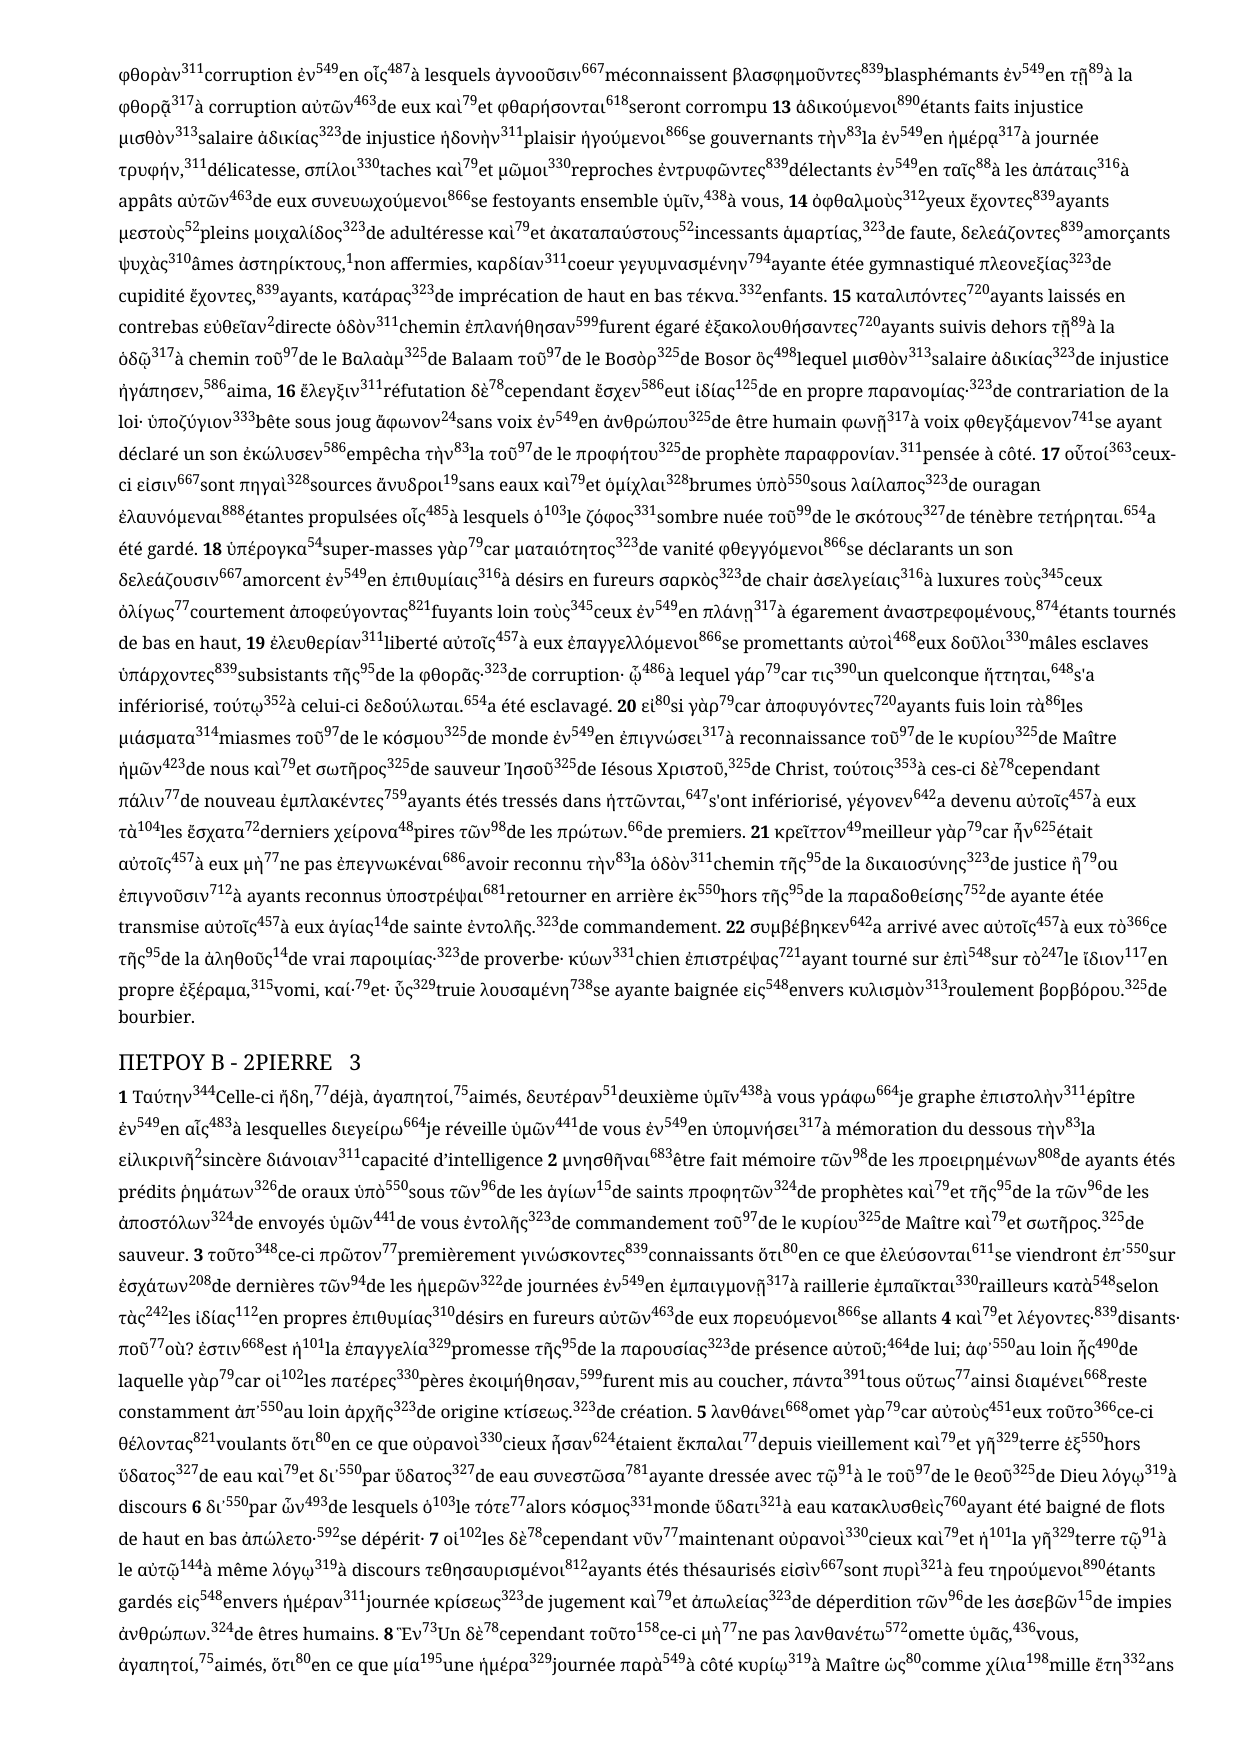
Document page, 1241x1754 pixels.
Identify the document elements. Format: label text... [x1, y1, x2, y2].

text 1 Ταύτην344Celle-ci ἤδη,77déjà, ἀγαπητοί,75aimés, δευτέραν51deuxième ὑμῖν438à vous γράφω664je graphe ἐπιστολὴν311épître ἐν549en αἷς483à lesquelles διεγείρω664je réveille ὑμῶν441de vous ἐν549en ὑπομνήσει317à mémoration du dessous τὴν83la εἰλικρινῆ2sincère διάνοιαν311capacité d’intelligence 2 μνησθῆναι683être fait mémoire τῶν98de les προειρημένων808de ayants étés prédits ῥημάτων326de oraux ὑπὸ550sous τῶν96de les ἁγίων15de saints προφητῶν324de prophètes καὶ79et τῆς95de la τῶν96de les ἀποστόλων324de envoyés ὑμῶν441de vous ἐντολῆς323de commandement τοῦ97de le κυρίου325de Maître καὶ79et σωτῆρος.325de sauveur. 3 τοῦτο348ce-ci πρῶτον77premièrement γινώσκοντες839connaissants ὅτι80en ce que ἐλεύσονται611se viendront ἐπ᾽550sur ἐσχάτων208de dernières τῶν94de les ἡμερῶν322de journées ἐν549en ἐμπαιγμονῇ317à raillerie ἐμπαῖκται330railleurs κατὰ548selon τὰς242les ἰδίας112en propres ἐπιθυμίας310désirs en fureurs αὐτῶν463de eux πορευόμενοι866se allants 4 καὶ79et λέγοντες·839disants· ποῦ77où? ἐστιν668est ἡ101la ἐπαγγελία329promesse τῆς95de la παρουσίας323de présence αὐτοῦ;464de lui; ἀφ᾽550au loin ἧς490de laquelle γὰρ79car οἱ102les πατέρες330pères ἐκοιμήθησαν,599furent mis au coucher, πάντα391tous οὕτως77ainsi διαμένει668reste constamment ἀπ᾽550au loin ἀρχῆς323de origine κτίσεως.323de création. 5 λανθάνει668omet γὰρ79car αὐτοὺς451eux τοῦτο366ce-ci θέλοντας821voulants ὅτι80en ce que οὐρανοὶ330cieux ἦσαν624étaient ἔκπαλαι77depuis vieillement καὶ79et γῆ329terre ἐξ550hors ὕδατος327de eau καὶ79et δι᾽550par ὕδατος327de eau συνεστῶσα781ayante dressée avec τῷ91à le τοῦ97de le θεοῦ325de Dieu λόγῳ319à discours 6 δι᾽550par ὧν493de lesquels ὁ103le τότε77alors κόσμος331monde ὕδατι321à eau κατακλυσθεὶς760ayant été baigné de flots de haut en bas ἀπώλετο·592se dépérit· 7 οἱ102les δὲ78cependant νῦν77maintenant οὐρανοὶ330cieux καὶ79et ἡ101la γῆ329terre τῷ91à le αὐτῷ144à même λόγῳ319à discours τεθησαυρισμένοι812ayants étés thésaurisés εἰσὶν667sont πυρὶ321à feu τηρούμενοι890étants gardés εἰς548envers ἡμέραν311journée κρίσεως323de jugement καὶ79et ἀπωλείας323de déperdition τῶν96de les ἀσεβῶν15de impies ἀνθρώπων.324de êtres humains. 8 Ἓν73Un δὲ78cependant τοῦτο158ce-ci μὴ77ne pas λανθανέτω572omette ὑμᾶς,436vous, ἀγαπητοί,75aimés, ὅτι80en ce que μία195une ἡμέρα329journée παρὰ549à côté κυρίῳ319à Maître ὡς80comme χίλια198mille ἔτη332ans καὶ79et χίλια198mille ἔτη332ans ὡς80comme ἡμέρα329journée μία.195une. 9 οὐ77non βραδύνει668est lent κύριος331Maître τῆς255de la ἐπαγγελίας,323de promesse, ὥς80comme τινες389des quelconques βραδύτητα311lenteur ἡγοῦνται,673se gouvernent, ἀλλὰ79mais μακροθυμεῖ668éloigne fureur εἰς548envers ὑμᾶς436vous μὴ79ne pas βουλόμενός867se ayant dessein τινας372des quelconques ἀπολέσθαι682se dépérir ἀλλὰ79mais πάντας372tous εἰς548envers μετάνοιαν311transintelligence χωρῆσαι.681placer. 10 Ἥξει606Surgira δὲ78cependant ἡμέρα329journée κυρίου325de Maître ὡς80comme κλέπτης331voleur ἐν549en ᾗ484à laquelle οἱ102les οὐρανοὶ330cieux ῥοιζηδὸν77avec un fort bruit παρελεύσονται,611se passeront à côté, στοιχεῖα332éléments δὲ78cependant καυσούμενα892étants embrasés λυθήσεται,619sera délié, καὶ79et γῆ329terre καὶ79et τὰ104les ἐν549en αὐτῇ456à elle ἔργα332travaux εὑρεθήσεται619sera trouvé λυόμενα.892étants déliés. 11 Τούτων359de Ces-ci οὕτως77ainsi πάντων282de tous λυομένων886de étants déliés ποταποὺς396de quels sortes δεῖ668lie ὑπάρχειν689subsister ὑμᾶς436vous ἐν549en ἁγίαις7à saintes ἀναστροφαῖς316à tournures de bas en haut καὶ79et εὐσεβείαις316à piétés 12 προσδοκῶντας821attendants καὶ79et σπεύδοντας821hâtants τὴν83la παρουσίαν311présence τῆς95de la τοῦ97de le θεοῦ325de Dieu ἡμέρας323de journée δι᾽548par le fait de ἣν478laquelle οὐρανοὶ330cieux πυρούμενοι890étants brûlés au feu λυθήσονται618seront délié καὶ79et στοιχεῖα332éléments καυσούμενα892étants embrasés τήκεται.680est fondu. 13 καινοὺς3nouveaux δὲ78cependant οὐρανοὺς312cieux καὶ79et γῆν311terre καινὴν2nouvelle κατὰ548selon τὸ87le ἐπάγγελμα315promesse αὐτοῦ464de lui προσδοκῶμεν663nous attendons ἐν549en οἷς485à lesquels δικαιοσύνη329justice κατοικεῖ.668établit maison d'habitation. 14 Διό,79C'est pourquoi, ἀγαπητοί,75aimés, ταῦτα347ces-ci προσδοκῶντες839attendants σπουδάσατε553soyez en hâte ἄσπιλοι70sans taches καὶ79et ἀμώμητοι70irréprochables αὐτῷ458à lui εὑρεθῆναι683être trouvé ἐν549en εἰρήνῃ317à paix 15 καὶ79et τὴν83la τοῦ97de le κυρίου325de Maître ἡμῶν423de nous μακροθυμίαν311distance de fureur σωτηρίαν311sauvetage ἡγεῖσθε,573que vous vous gouvernez, καθὼς77de haut en bas comme καὶ77aussi ὁ103le ἀγαπητὸς71aimé ἡμῶν423de nous ἀδελφὸς331frère Παῦλος331Paulus κατὰ548selon τὴν83la δοθεῖσαν742ayante étée donnée αὐτῷ458à lui σοφίαν311sagesse ἔγραψεν586grapha ὑμῖν,438à vous, 16 ὡς80comme καὶ77aussi ἐν549en πάσαις272à toutes ἐπιστολαῖς316à épîtres λαλῶν840bavardant ἐν549en αὐταῖς455à elles περὶ550autour τούτων359de ces-ci ἐν549en αἷς483à lesquelles ἐστιν668est δυσνόητά48difficiles à comprendre τινα288des quelconques ἃ481lesquels οἱ102les ἀμαθεῖς70ignorants καὶ79et ἀστήρικτοι70non affermis στρεβλοῦσιν667tordent ὡς80comme καὶ77aussi τὰς82les λοιπὰς112restantes γραφὰς310graphes πρὸς548vers τὴν243la ἰδίαν344en propre αὐτῶν463de eux ἀπώλειαν.311déperdition. 17 Ὑμεῖς447Vous οὖν,79donc, ἀγαπητοί,75aimés, προγινώσκοντες839connaissants avant φυλάσσεσθε,573que vous vous gardiennez, ἵνα80afin que μὴ77ne pas τῇ89à la τῶν96de les ἀθέσμων64de sans institutions πλάνῃ317à égarement συναπαχθέντες759ayants étés emmenés avec ἐκπέσητε896que vous tombiez dehors τοῦ257de le ἰδίου127de en propre στηριγμοῦ,325de fixité, 18 αὐξάνετε569croissez δὲ78cependant ἐν549en χάριτι317à grâce καὶ79et γνώσει317à connaissance τοῦ97de le κυρίου325de Maître ἡμῶν423de nous καὶ79et σωτῆρος325de sauveur Ἰησοῦ325de Iésous Χριστοῦ.325de Christ. αὐτῷ458à lui ἡ101la δόξα329gloire καὶ79et νῦν77maintenant καὶ79et εἰς548envers ἡμέραν311journée αἰῶνος.325de ère. ἀμήν·304amen· [118, 1081, 1181, 1677]
text 1 Ἐγένοντο591Se devinrent δὲ78cependant καὶ77aussi ψευδοπροφῆται330faux prophètes ἐν549en τῷ91à le λαῷ,319à peuple, ὡς80comme καὶ77aussi ἐν549en ὑμῖν438à vous ἔσονται611se seront ψευδοδιδάσκαλοι330faux enseignants οἵτινες497lesquels des quelconques παρεισάξουσιν605introduiront à côté αἱρέσεις310hérésies ἀπωλείας323de déperdition καὶ77aussi τὸν85le ἀγοράσαντα707ayant acheté à l'agora αὐτοὺς451eux δεσπότην313despote ἀρνούμενοι866se niants ἐπάγοντες839menants sur ἑαυτοῖς532à eux-mêmes ταχινὴν2rapide ἀπώλειαν.311déperdition. 2 καὶ79et πολλοὶ389nombreux ἐξακολουθήσουσιν605suivront dehors αὐτῶν463de eux ταῖς88à les ἀσελγείαις316à luxures δι᾽548par le fait de οὓς479lesquels ἡ101la ὁδὸς329chemin τῆς95de la ἀληθείας323de vérité βλασφημηθήσεται,619sera blasphémé, 3 καὶ79et ἐν549en πλεονεξίᾳ317à cupidité πλαστοῖς9à façonnés λόγοις318à discours ὑμᾶς436vous ἐμπορεύσονται611se négocieront οἷς485à lesquels τὸ105le κρίμα333objet de jugement ἔκπαλαι77depuis vieillement οὐκ77non ἀργεῖ668est sans travail καὶ79et ἡ101la ἀπώλεια329déperdition αὐτῶν463de eux οὐ77non νυστάζει.668assoupit. 4 Εἰ80Si γὰρ79car ὁ103le θεὸς331Dieu ἀγγέλων324de anges ἁμαρτησάντων715de ayants fautés οὐκ77non ἐφείσατο592se épargna ἀλλὰ79mais σειραῖς316à lassos ζόφου325de sombre nuée ταρταρώσας721ayant jeté au Tartare παρέδωκεν586transmit εἰς548envers κρίσιν311jugement τηρουμένους874étants gardés 5 καὶ79et ἀρχαίου16de originaire κόσμου325de monde οὐκ77non ἐφείσατο592se épargna ἀλλ᾽79mais ὄγδοον53huitième Νῶε313Noé δικαιοσύνης323de justice κήρυκα313annonciateur ἐφύλαξεν586gardienna κατακλυσμὸν313cataclysme κόσμῳ319à monde ἀσεβῶν64de impies ἐπάξας721ayant mené sur 6 καὶ79et πόλεις310cités Σοδόμων326de Sodomas καὶ79et Γομόρρας322de Gomorras τεφρώσας721ayant réduit en cendres καταστροφῇ317à catastrophe κατέκρινεν586jugea contre ὑπόδειγμα315sous-échantillon μελλόντων833de imminants ἀσεβέσιν58à impies τεθεικὼς783ayant posé 7 καὶ79et δίκαιον4juste Λὼτ313Lot καταπονούμενον875étant accablé de haut en bas ὑπὸ550sous τῆς95de la τῶν96de les ἀθέσμων64de sans institutions ἐν549en ἀσελγείᾳ317à luxure ἀναστροφῆς323de tournure de bas en haut ἐρρύσατο·592se délivra· 8 βλέμματι321à regard γὰρ79car καὶ79et ἀκοῇ317à écoute ὁ103le δίκαιος71juste ἐγκατοικῶν840établissant maison d'habitation dedans ἐν549en αὐτοῖς457à eux ἡμέραν311journée ἐξ550hors ἡμέρας323de journée ψυχὴν311âme δικαίαν2juste ἀνόμοις11à sans lois ἔργοις320à travaux ἐβασάνιζεν.625torturait. 9 οἶδεν642a su κύριος331Maître εὐσεβεῖς52pieux ἐκ550hors πειρασμοῦ325de tentation ῥύεσθαι,690se délivrer, ἀδίκους52injustes δὲ78cependant εἰς548envers ἡμέραν311journée κρίσεως323de jugement κολαζομένους874étants corrigés τηρεῖν,689garder, 10 μάλιστα77surtout δὲ78cependant τοὺς345ceux ὀπίσω552derrière σαρκὸς323de chair ἐν549en ἐπιθυμίᾳ317à désir en fureur μιασμοῦ325de souillure πορευομένους848se allants καὶ79et κυριότητος323de maîtrise καταφρονοῦντας.821méprisants. τολμηταὶ330audacieux αὐθάδεις21arrogants δόξας310gloires οὐ77non τρέμουσιν667tremblent βλασφημοῦντες,839blasphémants, 11 ὅπου80là où ἄγγελοι330anges ἰσχύϊ317à ténacité καὶ79et δυνάμει317à puissance μείζονες46plus grands ὄντες839étants οὐ77non φέρουσιν667portent κατ᾽550contre αὐτῶν463de eux παρὰ550à côté κυρίῳ319à Maître βλάσφημον2blasphématoire κρίσιν.311jugement. 12 Οὗτοι363Ceux-ci δὲ78cependant ὡς80comme ἄλογα23sans discours ζῷα332êtres vivants γεγεννημένα814ayants étés engendrés φυσικὰ72naturels εἰς548envers ἅλωσιν311capture καὶ79et φθορὰν311corruption ἐν549en οἷς487à lesquels ἀγνοοῦσιν667méconnaissent βλασφημοῦντες839blasphémants ἐν549en τῇ89à la φθορᾷ317à corruption αὐτῶν463de eux καὶ79et φθαρήσονται618seront corrompu 13 ἀδικούμενοι890étants faits injustice μισθὸν313salaire ἀδικίας323de injustice ἡδονὴν311plaisir ἡγούμενοι866se gouvernants τὴν83la ἐν549en ἡμέρᾳ317à journée τρυφήν,311délicatesse, σπίλοι330taches καὶ79et μῶμοι330reproches ἐντρυφῶντες839délectants ἐν549en ταῖς88à les ἀπάταις316à appâts αὐτῶν463de eux συνευωχούμενοι866se festoyants ensemble ὑμῖν,438à vous, 14 ὀφθαλμοὺς312yeux ἔχοντες839ayants μεστοὺς52pleins μοιχαλίδος323de adultéresse καὶ79et ἀκαταπαύστους52incessants ἁμαρτίας,323de faute, δελεάζοντες839amorçants ψυχὰς310âmes ἀστηρίκτους,1non affermies, καρδίαν311coeur γεγυμνασμένην794ayante étée gymnastiqué πλεονεξίας323de cupidité ἔχοντες,839ayants, κατάρας323de imprécation de haut en bas τέκνα.332enfants. 15 καταλιπόντες720ayants laissés en contrebas εὐθεῖαν2directe ὁδὸν311chemin ἐπλανήθησαν599furent égaré ἐξακολουθήσαντες720ayants suivis dehors τῇ89à la ὁδῷ317à chemin τοῦ97de le Βαλαὰμ325de Balaam τοῦ97de le Βοσὸρ325de Bosor ὃς498lequel μισθὸν313salaire ἀδικίας323de injustice ἠγάπησεν,586aima, 16 ἔλεγξιν311réfutation δὲ78cependant ἔσχεν586eut ἰδίας125de en propre παρανομίας·323de contrariation de la loi· ὑποζύγιον333bête sous joug ἄφωνον24sans voix ἐν549en ἀνθρώπου325de être humain φωνῇ317à voix φθεγξάμενον741se ayant déclaré un son ἐκώλυσεν586empêcha τὴν83la τοῦ97de le προφήτου325de prophète παραφρονίαν.311pensée à côté. 17 οὗτοί363ceux-ci εἰσιν667sont πηγαὶ328sources ἄνυδροι19sans eaux καὶ79et ὁμίχλαι328brumes ὑπὸ550sous λαίλαπος323de ouragan ἐλαυνόμεναι888étantes propulsées οἷς485à lesquels ὁ103le ζόφος331sombre nuée τοῦ99de le σκότους327de ténèbre τετήρηται.654a été gardé. 18 ὑπέρογκα54super-masses γὰρ79car ματαιότητος323de vanité φθεγγόμενοι866se déclarants un son δελεάζουσιν667amorcent ἐν549en ἐπιθυμίαις316à désirs en fureurs σαρκὸς323de chair ἀσελγείαις316à luxures τοὺς345ceux ὀλίγως77courtement ἀποφεύγοντας821fuyants loin τοὺς345ceux ἐν549en πλάνῃ317à égarement ἀναστρεφομένους,874étants tournés de bas en haut, 19 ἐλευθερίαν311liberté αὐτοῖς457à eux ἐπαγγελλόμενοι866se promettants αὐτοὶ468eux δοῦλοι330mâles esclaves ὑπάρχοντες839subsistants τῆς95de la φθορᾶς·323de corruption· ᾧ486à lequel γάρ79car τις390un quelconque ἥττηται,648s'a infériorisé, τούτῳ352à celui-ci δεδούλωται.654a été esclavagé. 20 εἰ80si γὰρ79car ἀποφυγόντες720ayants fuis loin τὰ86les μιάσματα314miasmes τοῦ97de le κόσμου325de monde ἐν549en ἐπιγνώσει317à reconnaissance τοῦ97de le κυρίου325de Maître ἡμῶν423de nous καὶ79et σωτῆρος325de sauveur Ἰησοῦ325de Iésous Χριστοῦ,325de Christ, τούτοις353à ces-ci δὲ78cependant πάλιν77de nouveau ἐμπλακέντες759ayants étés tressés dans ἡττῶνται,647s'ont infériorisé, γέγονεν642a devenu αὐτοῖς457à eux τὰ104les ἔσχατα72derniers χείρονα48pires τῶν98de les πρώτων.66de premiers. 21 κρεῖττον49meilleur γὰρ79car ἦν625était αὐτοῖς457à eux μὴ77ne pas ἐπεγνωκέναι686avoir reconnu τὴν83la ὁδὸν311chemin τῆς95de la δικαιοσύνης323de justice ἢ79ou ἐπιγνοῦσιν712à ayants reconnus ὑποστρέψαι681retourner en arrière ἐκ550hors τῆς95de la παραδοθείσης752de ayante étée transmise αὐτοῖς457à eux ἁγίας14de sainte ἐντολῆς.323de commandement. 22 συμβέβηκεν642a arrivé avec αὐτοῖς457à eux τὸ366ce τῆς95de la ἀληθοῦς14de vrai παροιμίας·323de proverbe· κύων331chien ἐπιστρέψας721ayant tourné sur ἐπὶ548sur τὸ247le ἴδιον117en propre ἐξέραμα,315vomi, καί·79et· ὗς329truie λουσαμένη738se ayante baignée εἰς548envers κυλισμὸν313roulement βορβόρου.325de bourbier. [118, 59, 1181, 1029]
text ΠΕΤΡΟΥ Β - 2PIERRE 3 [118, 1047, 1181, 1077]
